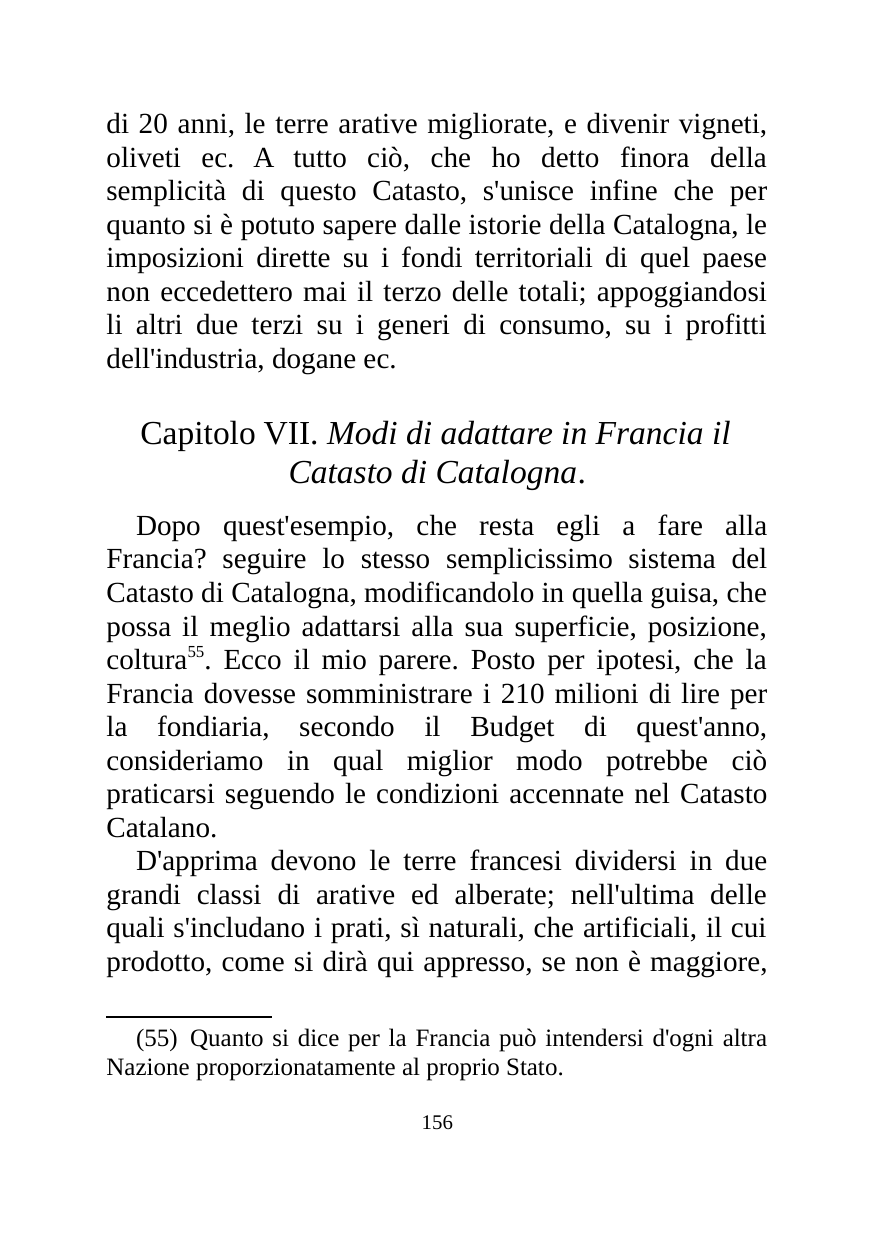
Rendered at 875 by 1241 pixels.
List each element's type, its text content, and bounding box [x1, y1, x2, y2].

text Dopo quest'esempio, che resta egli a fare alla Francia? seguire lo stesso semplicissimo sistema del Catasto di Catalogna, modificandolo in quella guisa, che possa il meglio adattarsi alla sua superficie, posizione, coltura. Ecco il mio parere. Posto per ipotesi, che la Francia dovesse somministrare i 210 milioni di lire per la fondiaria, secondo il Budget di quest'anno, consideriamo in qual miglior modo potrebbe ciò praticarsi seguendo le condizioni accennate nel Catasto Catalano. [106, 508, 768, 843]
text D'apprima devono le terre francesi dividersi in due grandi classi di arative ed alberate; nell'ultima delle quali s'includano i prati, sì naturali, che artificiali, il cui prodotto, come si dirà qui appresso, se non è maggiore, [106, 843, 768, 978]
subtitle Capitolo VII. Modi di adattare in Francia il Catasto di Catalogna. [106, 413, 768, 490]
text Quanto si dice per la Francia può intendersi d'ogni altra Nazione proporzionatamente al proprio Stato. [106, 1023, 768, 1080]
text di 20 anni, le terre arative migliorate, e divenir vigneti, oliveti ec. A tutto ciò, che ho detto finora della semplicità di questo Catasto, s'unisce infine che per quanto si è potuto sapere dalle istorie della Catalogna, le imposizioni dirette su i fondi territoriali di quel paese non eccedettero mai il terzo delle totali; appoggiandosi li altri due terzi su i generi di consumo, su i profitti dell'industria, dogane ec. [106, 106, 768, 374]
